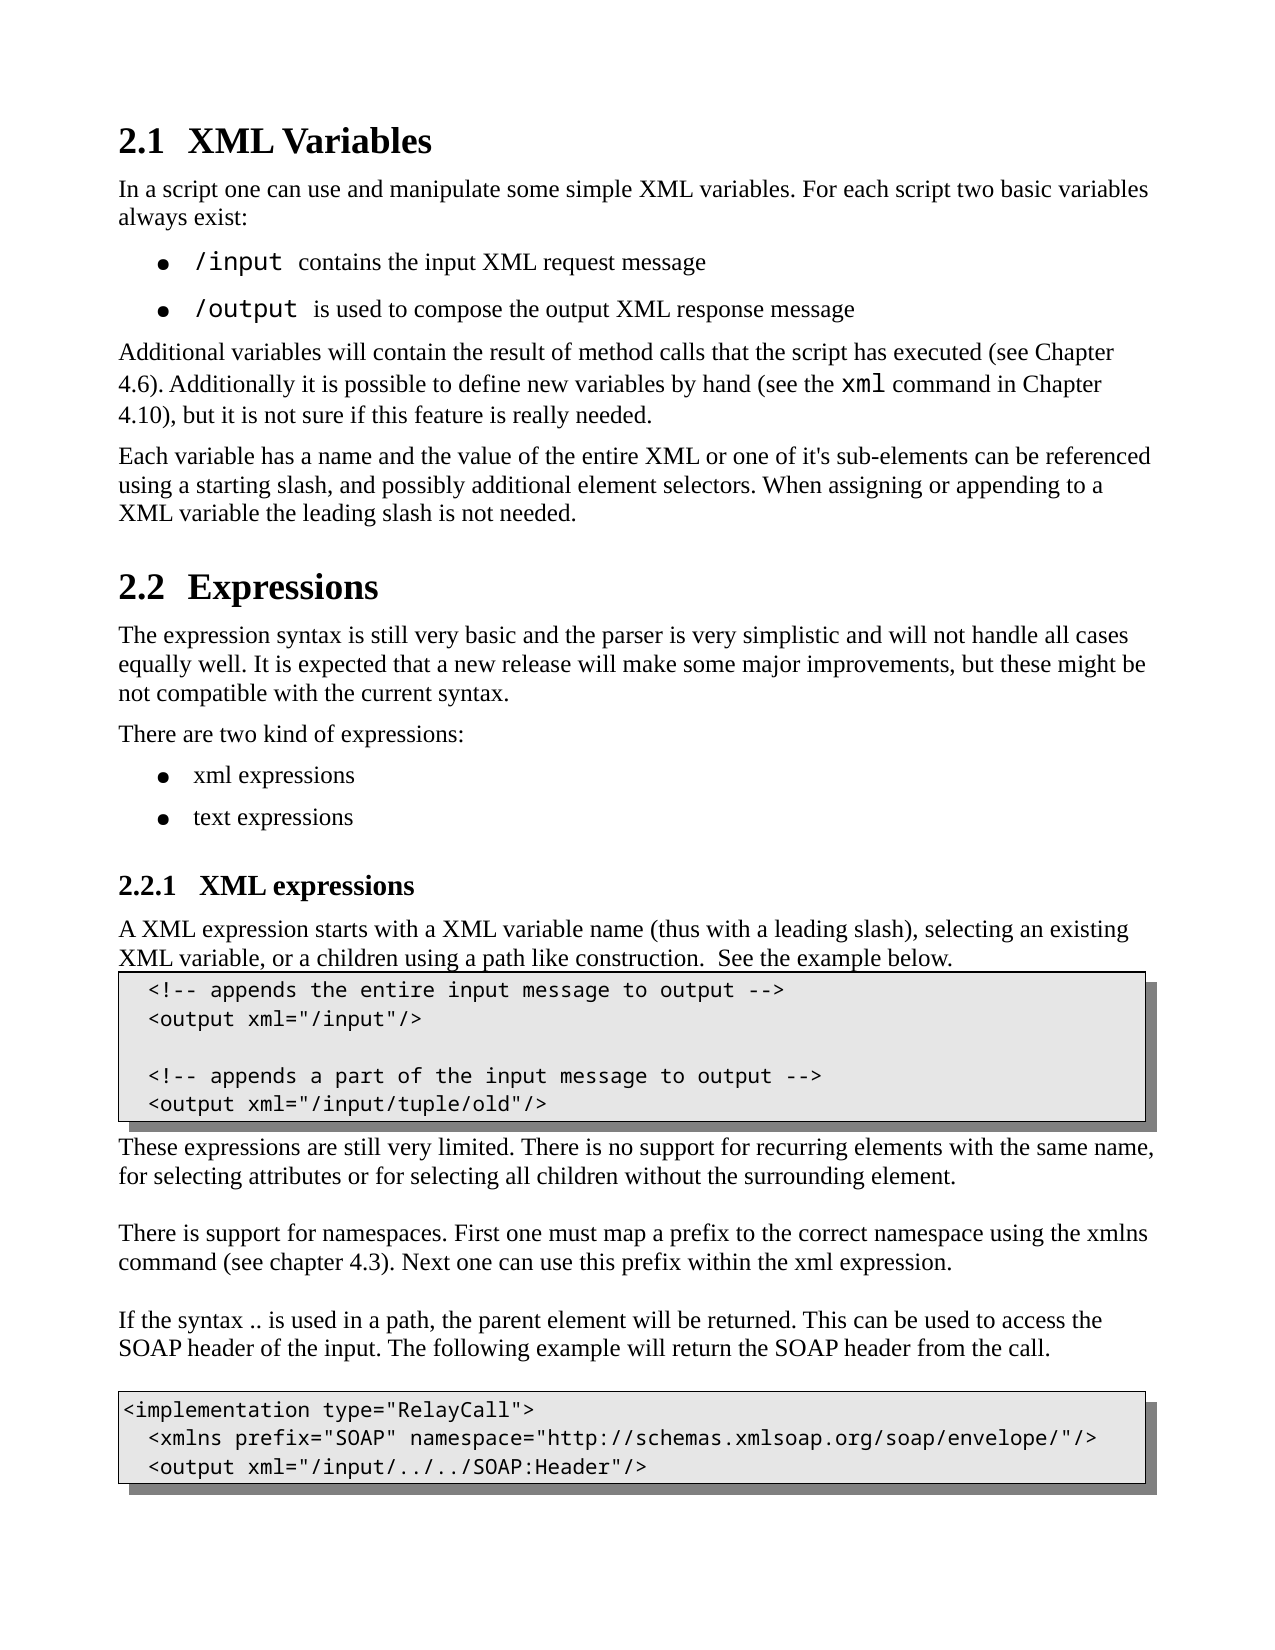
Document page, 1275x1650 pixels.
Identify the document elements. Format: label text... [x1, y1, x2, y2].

list text expressions [156, 802, 1157, 830]
text <output xml="/input"/> [119, 1000, 1145, 1028]
text <output xml="/input/tuple/old"/> [119, 1085, 1145, 1121]
text <implementation type="RelayCall"> [119, 1392, 1145, 1419]
text If the syntax .. is used in a path, the parent element will be returned. This can be used to access the SOAP header of the input. The following example will return the SOAP header from the call. [118, 1305, 1157, 1362]
text There are two kind of expressions: [118, 719, 1157, 748]
subtitle XML Variables [118, 118, 1157, 161]
text Each variable has a name and the value of the entire XML or one of it's sub-elements can be referenced using a starting slash, and possibly additional element selectors. When assigning or appending to a XML variable the leading slash is not needed. [118, 441, 1157, 527]
text These expressions are still very limited. There is no support for recurring elements with the same name, for selecting attributes or for selecting all children without the surrounding element. [118, 1132, 1157, 1190]
text A XML expression starts with a XML variable name (thus with a leading slash), selecting an existing XML variable, or a children using a path like construction. See the example below. [118, 914, 1157, 971]
list /input contains the input XML request message [156, 244, 1157, 278]
text In a script one can use and manipulate some simple XML variables. For each script two basic variables always exist: [118, 174, 1157, 231]
list /output is used to compose the output XML response message [156, 290, 1157, 324]
subtitle Expressions [118, 565, 1157, 608]
text Additional variables will contain the result of method calls that the script has executed (see Chapter 4.6). Additionally it is possible to define new variables by hand (see the xml command in Chapter 4.10), but it is not sure if this feature is really needed. [118, 337, 1157, 428]
text <!-- appends the entire input message to output --> [119, 973, 1145, 1000]
subtitle XML expressions [118, 868, 1157, 901]
text <output xml="/input/../../SOAP:Header"/> [119, 1448, 1145, 1483]
text There is support for namespaces. First one must map a prefix to the correct namespace using the xmlns command (see chapter 4.3). Next one can use this prefix within the xml expression. [118, 1218, 1157, 1276]
list xml expressions [156, 760, 1157, 789]
text <!-- appends a part of the input message to output --> [119, 1057, 1145, 1085]
text The expression syntax is still very basic and the parser is very simplistic and will not handle all cases equally well. It is expected that a new release will make some major improvements, but these might be not compatible with the current syntax. [118, 620, 1157, 707]
text <xmlns prefix="SOAP" namespace="http://schemas.xmlsoap.org/soap/envelope/"/> [119, 1419, 1145, 1448]
